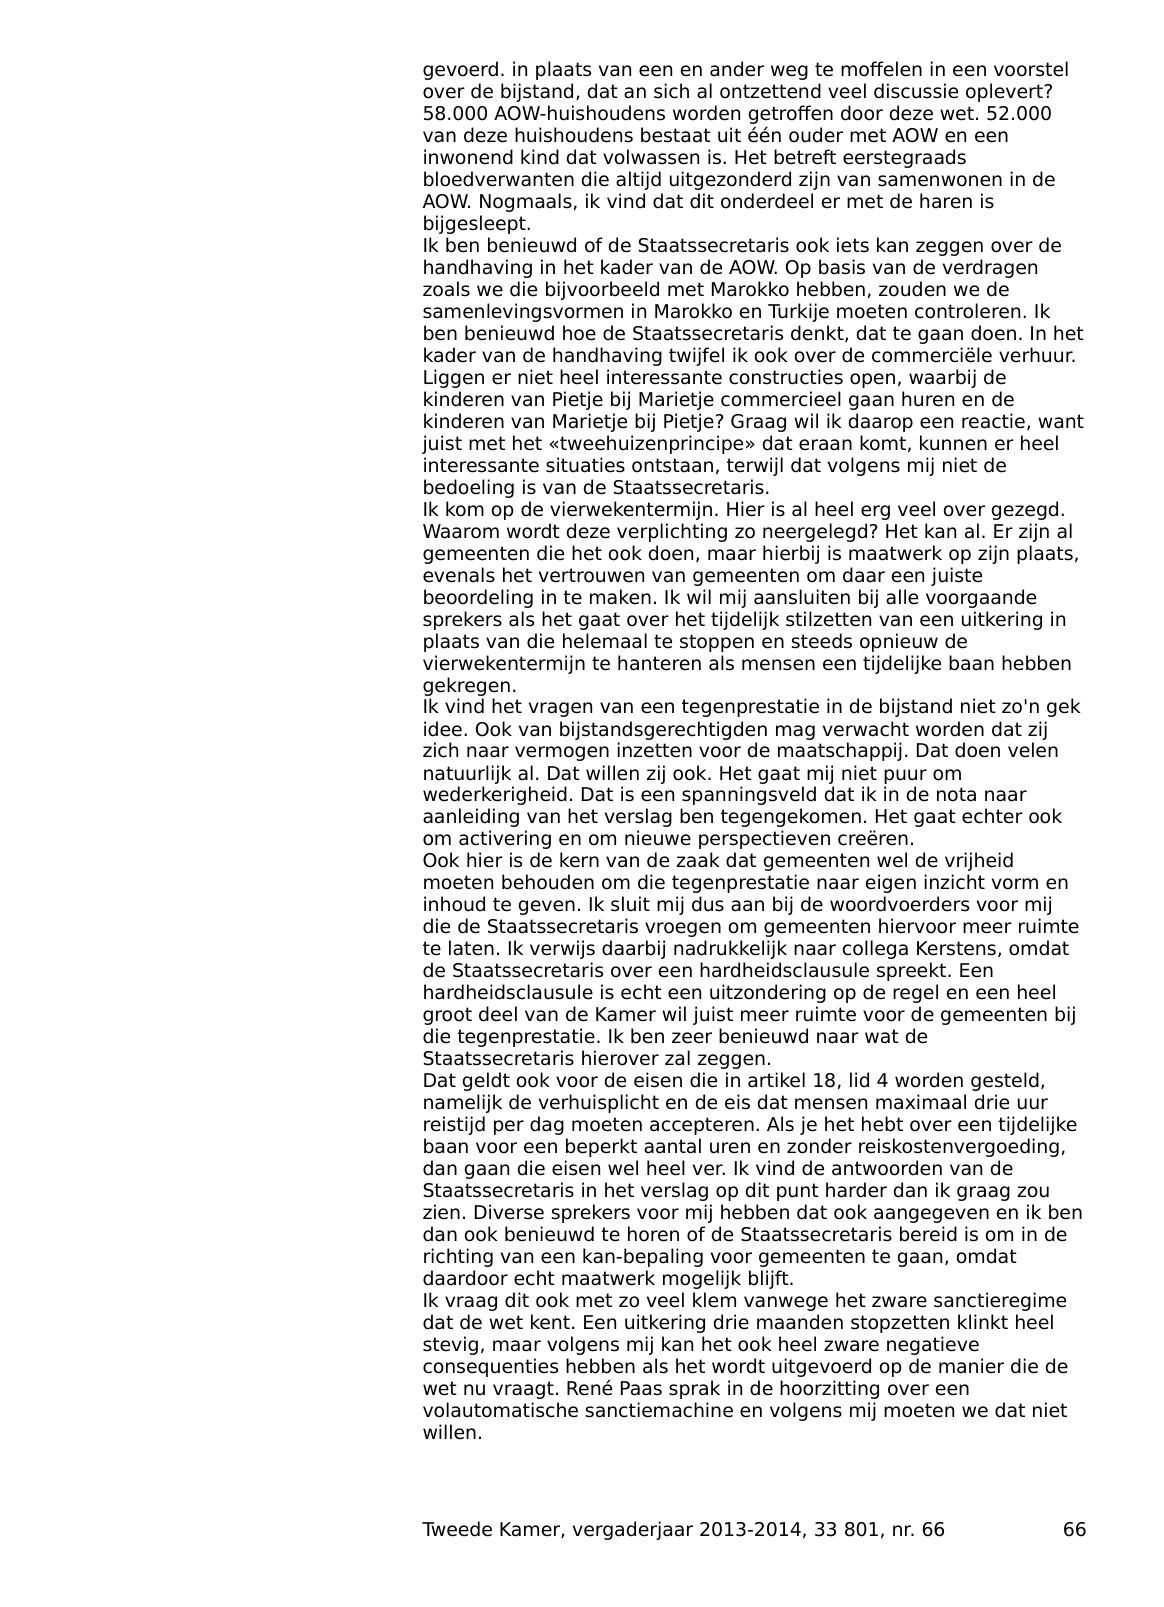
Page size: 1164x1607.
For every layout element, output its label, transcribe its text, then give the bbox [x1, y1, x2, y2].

text Ik ben benieuwd of de Staatssecretaris ook iets kan zeggen over de handhaving in het kader van de AOW. Op basis van de verdragen zoals we die bijvoorbeeld met Marokko hebben, zouden we de samenlevingsvormen in Marokko en Turkije moeten controleren. Ik ben benieuwd hoe de Staatssecretaris denkt, dat te gaan doen. In het kader van de handhaving twijfel ik ook over de commerciële verhuur. Liggen er niet heel interessante constructies open, waarbij de kinderen van Pietje bij Marietje commercieel gaan huren en de kinderen van Marietje bij Pietje? Graag wil ik daarop een reactie, want juist met het «tweehuizenprincipe» dat eraan komt, kunnen er heel interessante situaties ontstaan, terwijl dat volgens mij niet de bedoeling is van de Staatssecretaris. [422, 235, 1087, 499]
text Ik kom op de vierwekentermijn. Hier is al heel erg veel over gezegd. Waarom wordt deze verplichting zo neergelegd? Het kan al. Er zijn al gemeenten die het ook doen, maar hierbij is maatwerk op zijn plaats, evenals het vertrouwen van gemeenten om daar een juiste beoordeling in te maken. Ik wil mij aansluiten bij alle voorgaande sprekers als het gaat over het tijdelijk stilzetten van een uitkering in plaats van die helemaal te stoppen en steeds opnieuw de vierwekentermijn te hanteren als mensen een tijdelijke baan hebben gekregen. [422, 499, 1087, 696]
text Ik vind het vragen van een tegenprestatie in de bijstand niet zo'n gek idee. Ook van bijstandsgerechtigden mag verwacht worden dat zij zich naar vermogen inzetten voor de maatschappij. Dat doen velen natuurlijk al. Dat willen zij ook. Het gaat mij niet puur om wederkerigheid. Dat is een spanningsveld dat ik in de nota naar aanleiding van het verslag ben tegengekomen. Het gaat echter ook om activering en om nieuwe perspectieven creëren. [422, 696, 1087, 850]
text Ik vraag dit ook met zo veel klem vanwege het zware sanctieregime dat de wet kent. Een uitkering drie maanden stopzetten klinkt heel stevig, maar volgens mij kan het ook heel zware negatieve consequenties hebben als het wordt uitgevoerd op de manier die de wet nu vraagt. René Paas sprak in de hoorzitting over een volautomatische sanctiemachine en volgens mij moeten we dat niet willen. [422, 1290, 1087, 1444]
text Dat geldt ook voor de eisen die in artikel 18, lid 4 worden gesteld, namelijk de verhuisplicht en de eis dat mensen maximaal drie uur reistijd per dag moeten accepteren. Als je het hebt over een tijdelijke baan voor een beperkt aantal uren en zonder reiskostenvergoeding, dan gaan die eisen wel heel ver. Ik vind de antwoorden van de Staatssecretaris in het verslag op dit punt harder dan ik graag zou zien. Diverse sprekers voor mij hebben dat ook aangegeven en ik ben dan ook benieuwd te horen of de Staatssecretaris bereid is om in de richting van een kan-bepaling voor gemeenten te gaan, omdat daardoor echt maatwerk mogelijk blijft. [422, 1070, 1087, 1290]
text Ook hier is de kern van de zaak dat gemeenten wel de vrijheid moeten behouden om die tegenprestatie naar eigen inzicht vorm en inhoud te geven. Ik sluit mij dus aan bij de woordvoerders voor mij die de Staatssecretaris vroegen om gemeenten hiervoor meer ruimte te laten. Ik verwijs daarbij nadrukkelijk naar collega Kerstens, omdat de Staatssecretaris over een hardheidsclausule spreekt. Een hardheidsclausule is echt een uitzondering op de regel en een heel groot deel van de Kamer wil juist meer ruimte voor de gemeenten bij die tegenprestatie. Ik ben zeer benieuwd naar wat de Staatssecretaris hierover zal zeggen. [422, 850, 1087, 1070]
text gevoerd. in plaats van een en ander weg te moffelen in een voorstel over de bijstand, dat an sich al ontzettend veel discussie oplevert? 58.000 AOW-huishoudens worden getroffen door deze wet. 52.000 van deze huishoudens bestaat uit één ouder met AOW en een inwonend kind dat volwassen is. Het betreft eerstegraads bloedverwanten die altijd uitgezonderd zijn van samenwonen in de AOW. Nogmaals, ik vind dat dit onderdeel er met de haren is bijgesleept. [422, 59, 1087, 235]
